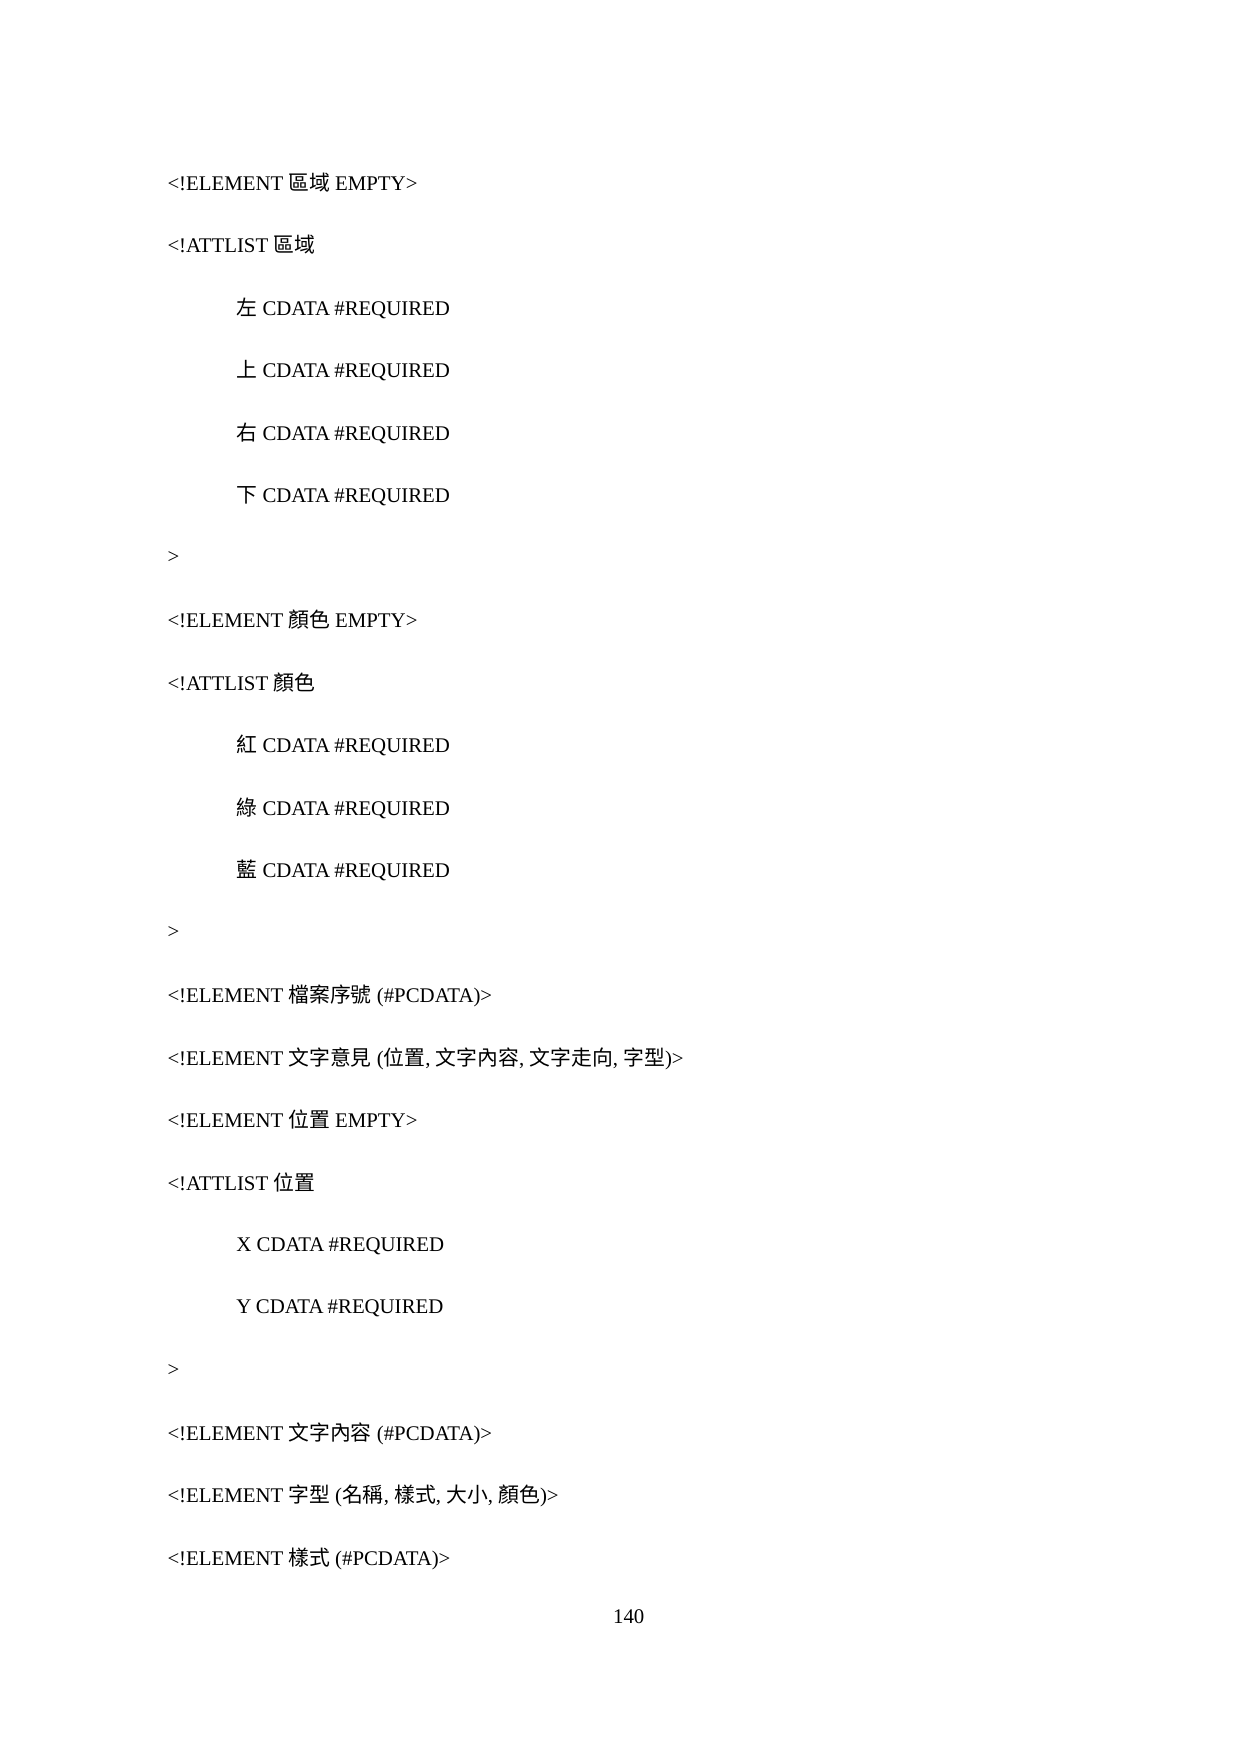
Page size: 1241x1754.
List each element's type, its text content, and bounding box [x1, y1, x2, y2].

text <!ELEMENT 字型 (名稱, 樣式, 大小, 顏色)> [162, 1452, 1094, 1514]
text <!ATTLIST 位置 [162, 1139, 1094, 1202]
text 藍 CDATA #REQUIRED [162, 827, 1094, 889]
text <!ELEMENT 位置 EMPTY> [162, 1077, 1094, 1139]
text 右 CDATA #REQUIRED [162, 389, 1094, 452]
text > [162, 1327, 1094, 1389]
text <!ATTLIST 顏色 [162, 639, 1094, 702]
text 左 CDATA #REQUIRED [162, 264, 1094, 327]
text <!ELEMENT 文字內容 (#PCDATA)> [162, 1389, 1094, 1452]
text 綠 CDATA #REQUIRED [162, 764, 1094, 827]
text 紅 CDATA #REQUIRED [162, 702, 1094, 764]
text 下 CDATA #REQUIRED [162, 452, 1094, 514]
text > [162, 514, 1094, 577]
text <!ELEMENT 文字意見 (位置, 文字內容, 文字走向, 字型)> [162, 1014, 1094, 1077]
text <!ELEMENT 檔案序號 (#PCDATA)> [162, 952, 1094, 1014]
text X CDATA #REQUIRED [162, 1202, 1094, 1264]
text Y CDATA #REQUIRED [162, 1264, 1094, 1327]
text <!ELEMENT 區域 EMPTY> [162, 139, 1094, 202]
text <!ELEMENT 樣式 (#PCDATA)> [162, 1514, 1094, 1577]
text <!ELEMENT 顏色 EMPTY> [162, 577, 1094, 639]
text > [162, 889, 1094, 952]
text <!ATTLIST 區域 [162, 202, 1094, 264]
text 上 CDATA #REQUIRED [162, 327, 1094, 389]
